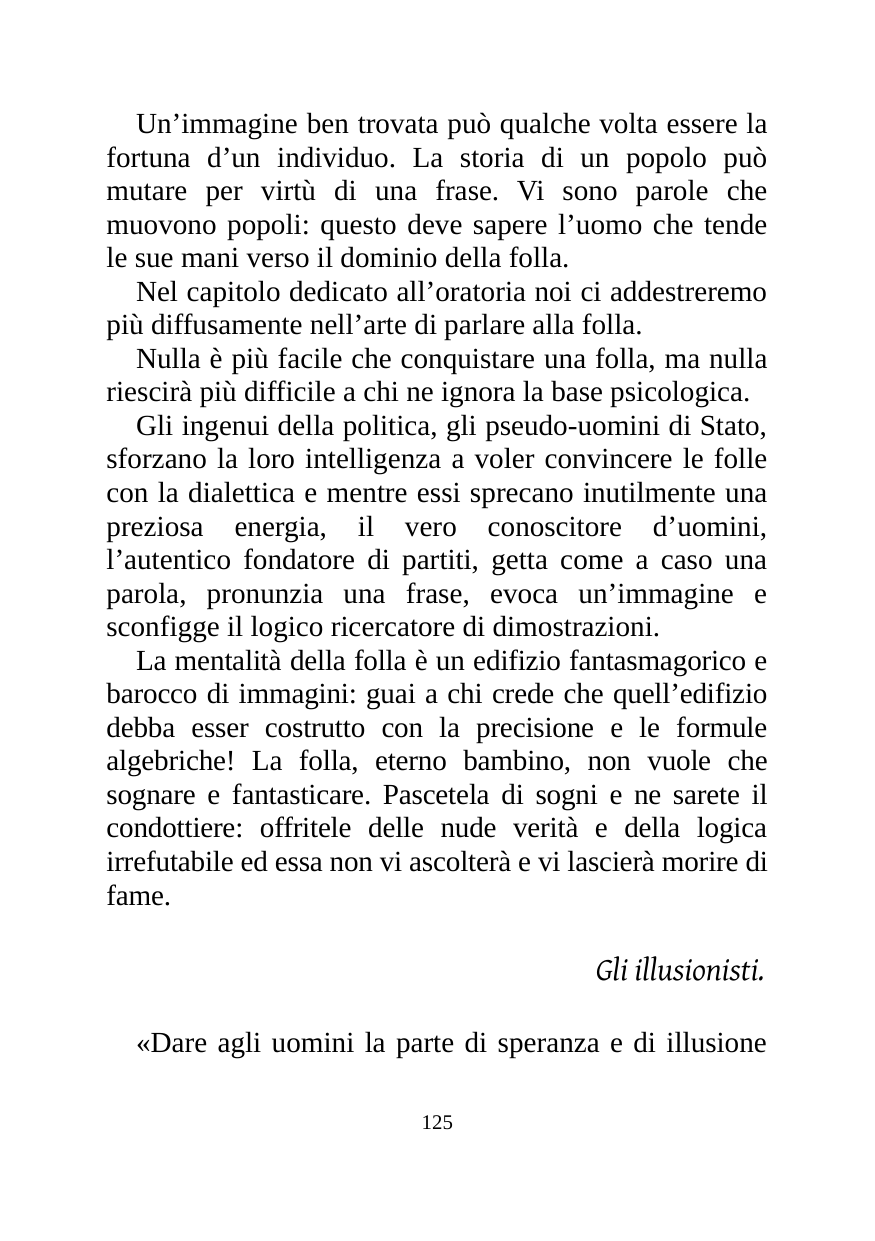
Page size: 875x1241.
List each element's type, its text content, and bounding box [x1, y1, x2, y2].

text Gli ingenui della politica, gli pseudo-uomini di Stato, sforzano la loro intelligenza a voler convincere le folle con la dialettica e mentre essi sprecano inutilmente una preziosa energia, il vero conoscitore d’uomini, l’autentico fondatore di partiti, getta come a caso una parola, pronunzia una frase, evoca un’immagine e sconfigge il logico ricercatore di dimostrazioni. [106, 408, 768, 643]
text Nel capitolo dedicato all’oratoria noi ci addestreremo più diffusamente nell’arte di parlare alla folla. [106, 274, 768, 341]
text Un’immagine ben trovata può qualche volta essere la fortuna d’un individuo. La storia di un popolo può mutare per virtù di una frase. Vi sono parole che muovono popoli: questo deve sapere l’uomo che tende le sue mani verso il dominio della folla. [106, 106, 768, 274]
text Nulla è più facile che conquistare una folla, ma nulla riescirà più difficile a chi ne ignora la base psicologica. [106, 341, 768, 408]
text «Dare agli uomini la parte di speranza e di illusione [106, 1025, 768, 1059]
subtitle Gli illusionisti. [106, 953, 768, 990]
text La mentalità della folla è un edifizio fantasmagorico e barocco di immagini: guai a chi crede che quell’edifizio debba esser costrutto con la precisione e le formule algebriche! La folla, eterno bambino, non vuole che sognare e fantasticare. Pascetela di sogni e ne sarete il condottiere: offritele delle nude verità e della logica irrefutabile ed essa non vi ascolterà e vi lascierà morire di fame. [106, 643, 768, 911]
